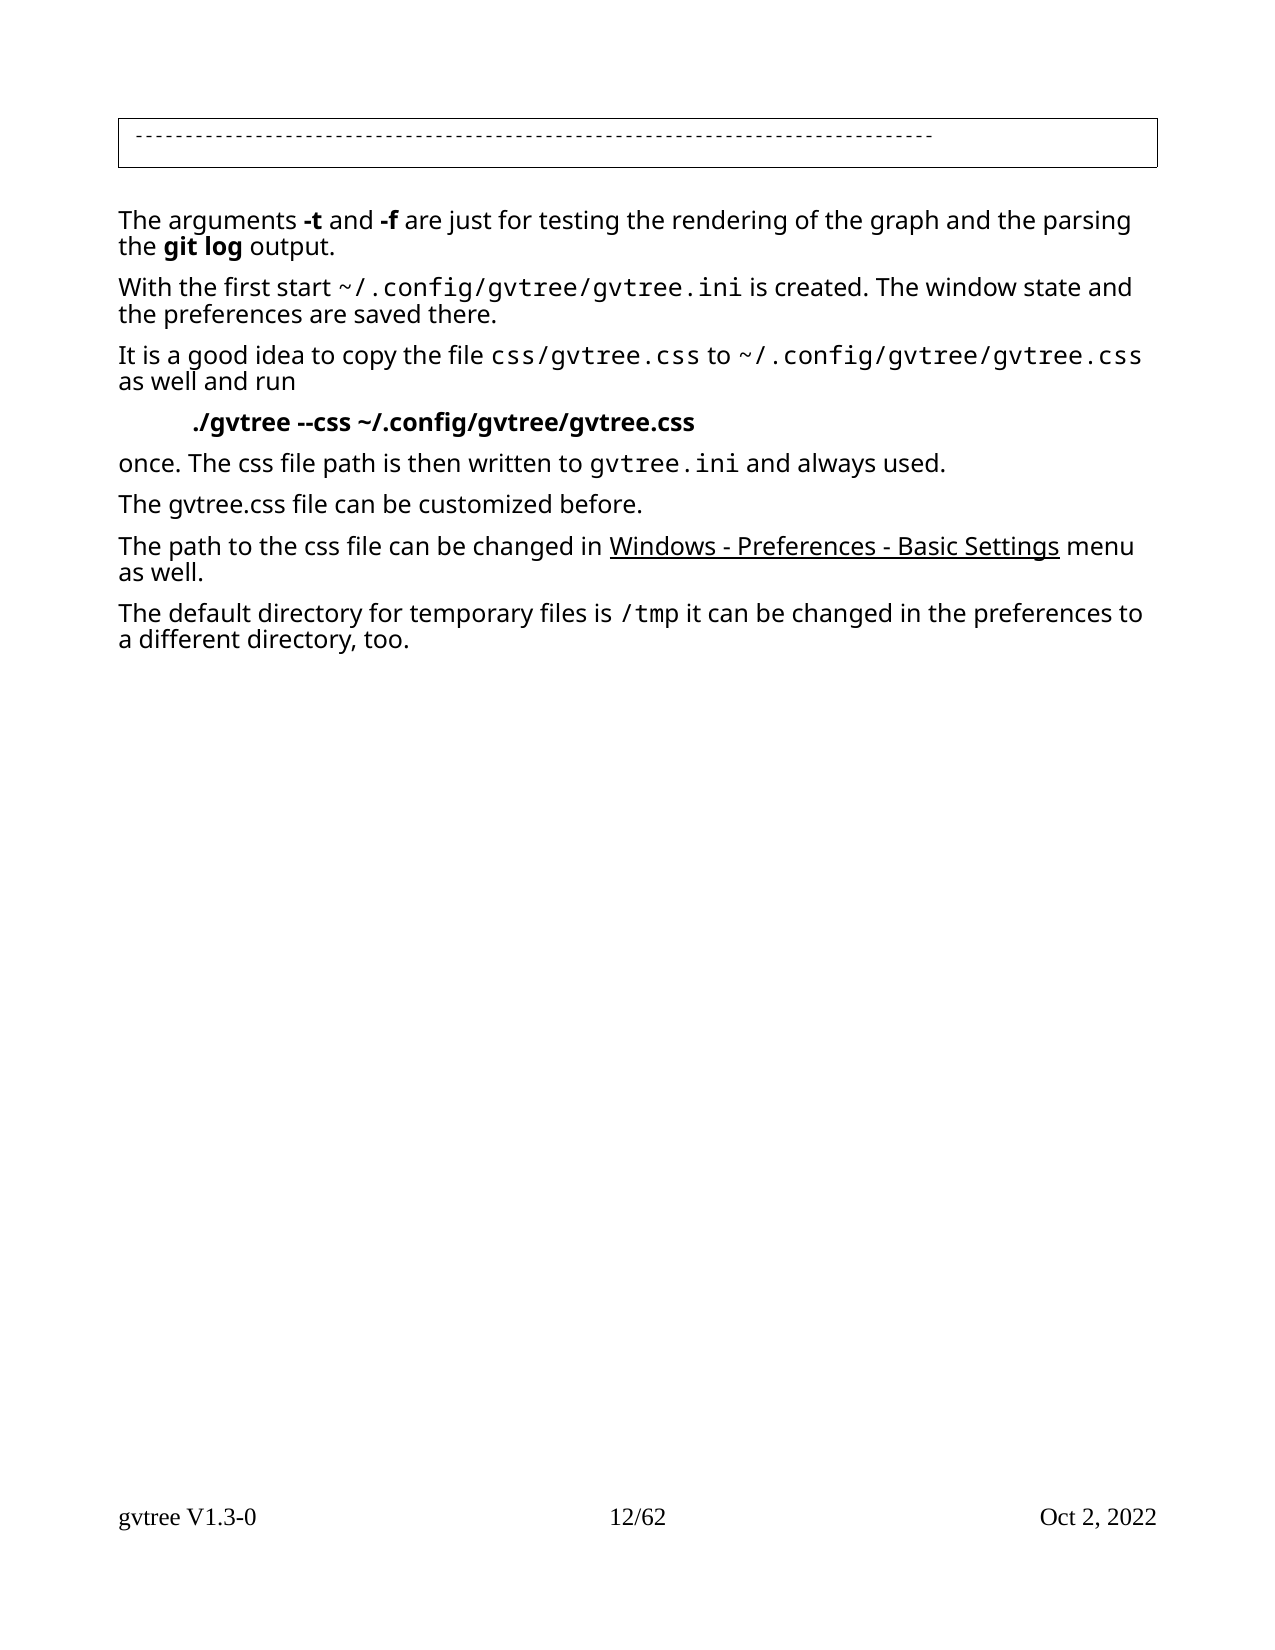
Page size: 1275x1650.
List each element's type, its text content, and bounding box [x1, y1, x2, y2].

text The gvtree.css file can be customized before. [118, 493, 1157, 519]
text It is a good idea to copy the file css/gvtree.css to ~/.config/gvtree/gvtree.css as well and run [118, 343, 1157, 396]
text The default directory for temporary files is /tmp it can be changed in the preferences to a different directory, too. [118, 601, 1157, 654]
text The path to the css file can be changed in Windows - Preferences - Basic Settings menu as well. [118, 534, 1157, 587]
table_header [119, 119, 1157, 167]
text The arguments -t and -f are just for testing the rendering of the graph and the parsing the git log output. [118, 208, 1157, 261]
text ./gvtree --css ~/.config/gvtree/gvtree.css [118, 411, 1157, 437]
text once. The css file path is then written to gvtree.ini and always used. [118, 452, 1157, 478]
text With the first start ~/.config/gvtree/gvtree.ini is created. The window state and the preferences are saved there. [118, 276, 1157, 328]
